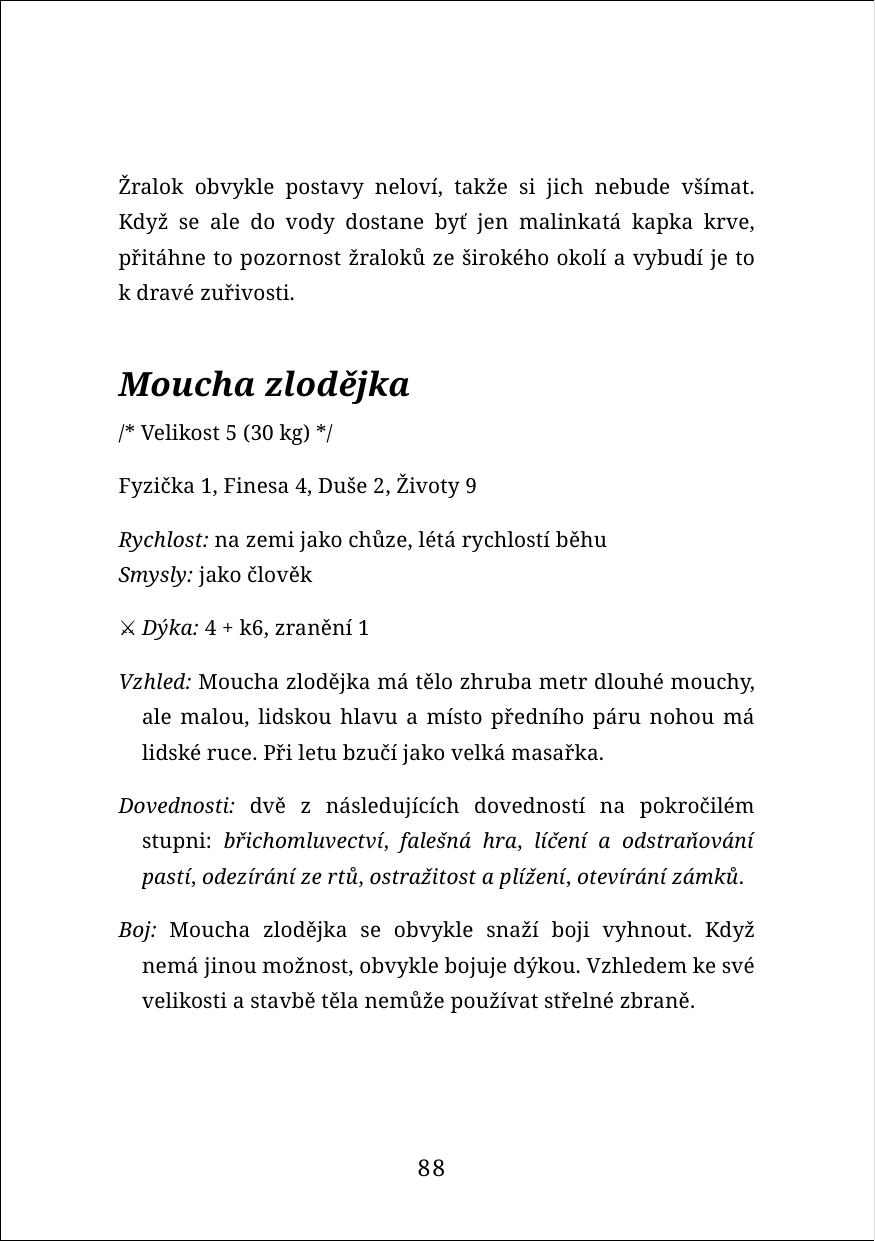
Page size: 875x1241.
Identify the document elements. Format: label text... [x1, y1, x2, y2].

text Smysly: jako člověk [118, 560, 756, 589]
text Vzhled: Moucha zlodějka má tělo zhruba metr dlouhé mouchy, ale malou, lidskou hlavu a místo předního páru nohou má lidské ruce. Při letu bzučí jako velká masařka. [118, 667, 756, 766]
text Rychlost: na zemi jako chůze, létá rychlostí běhu [118, 525, 756, 553]
text /* Velikost 5 (30 kg) */ [118, 418, 756, 447]
text Dovednosti: dvě z následujících dovedností na pokročilém stupni: břichomluvectví, falešná hra, líčení a odstraňování pastí, odezírání ze rtů, ostražitost a plížení, otevírání zámků. [118, 791, 756, 891]
text Žralok obvykle postavy neloví, takže si jich nebude všímat. Když se ale do vody dostane byť jen malinkatá kapka krve, přitáhne to pozornost žraloků ze širokého okolí a vybudí je to k dravé zuřivosti. [118, 172, 756, 307]
text Fyzička 1, Finesa 4, Duše 2, Životy 9 [118, 472, 756, 500]
text Boj: Moucha zlodějka se obvykle snaží boji vyhnout. Když nemá jinou možnost, obvykle bojuje dýkou. Vzhledem ke své velikosti a stavbě těla nemůže používat střelné zbraně. [118, 915, 756, 1015]
subtitle Moucha zlodějka [118, 361, 756, 407]
text ⚔ Dýka: 4 + k6, zranění 1 [118, 613, 756, 642]
